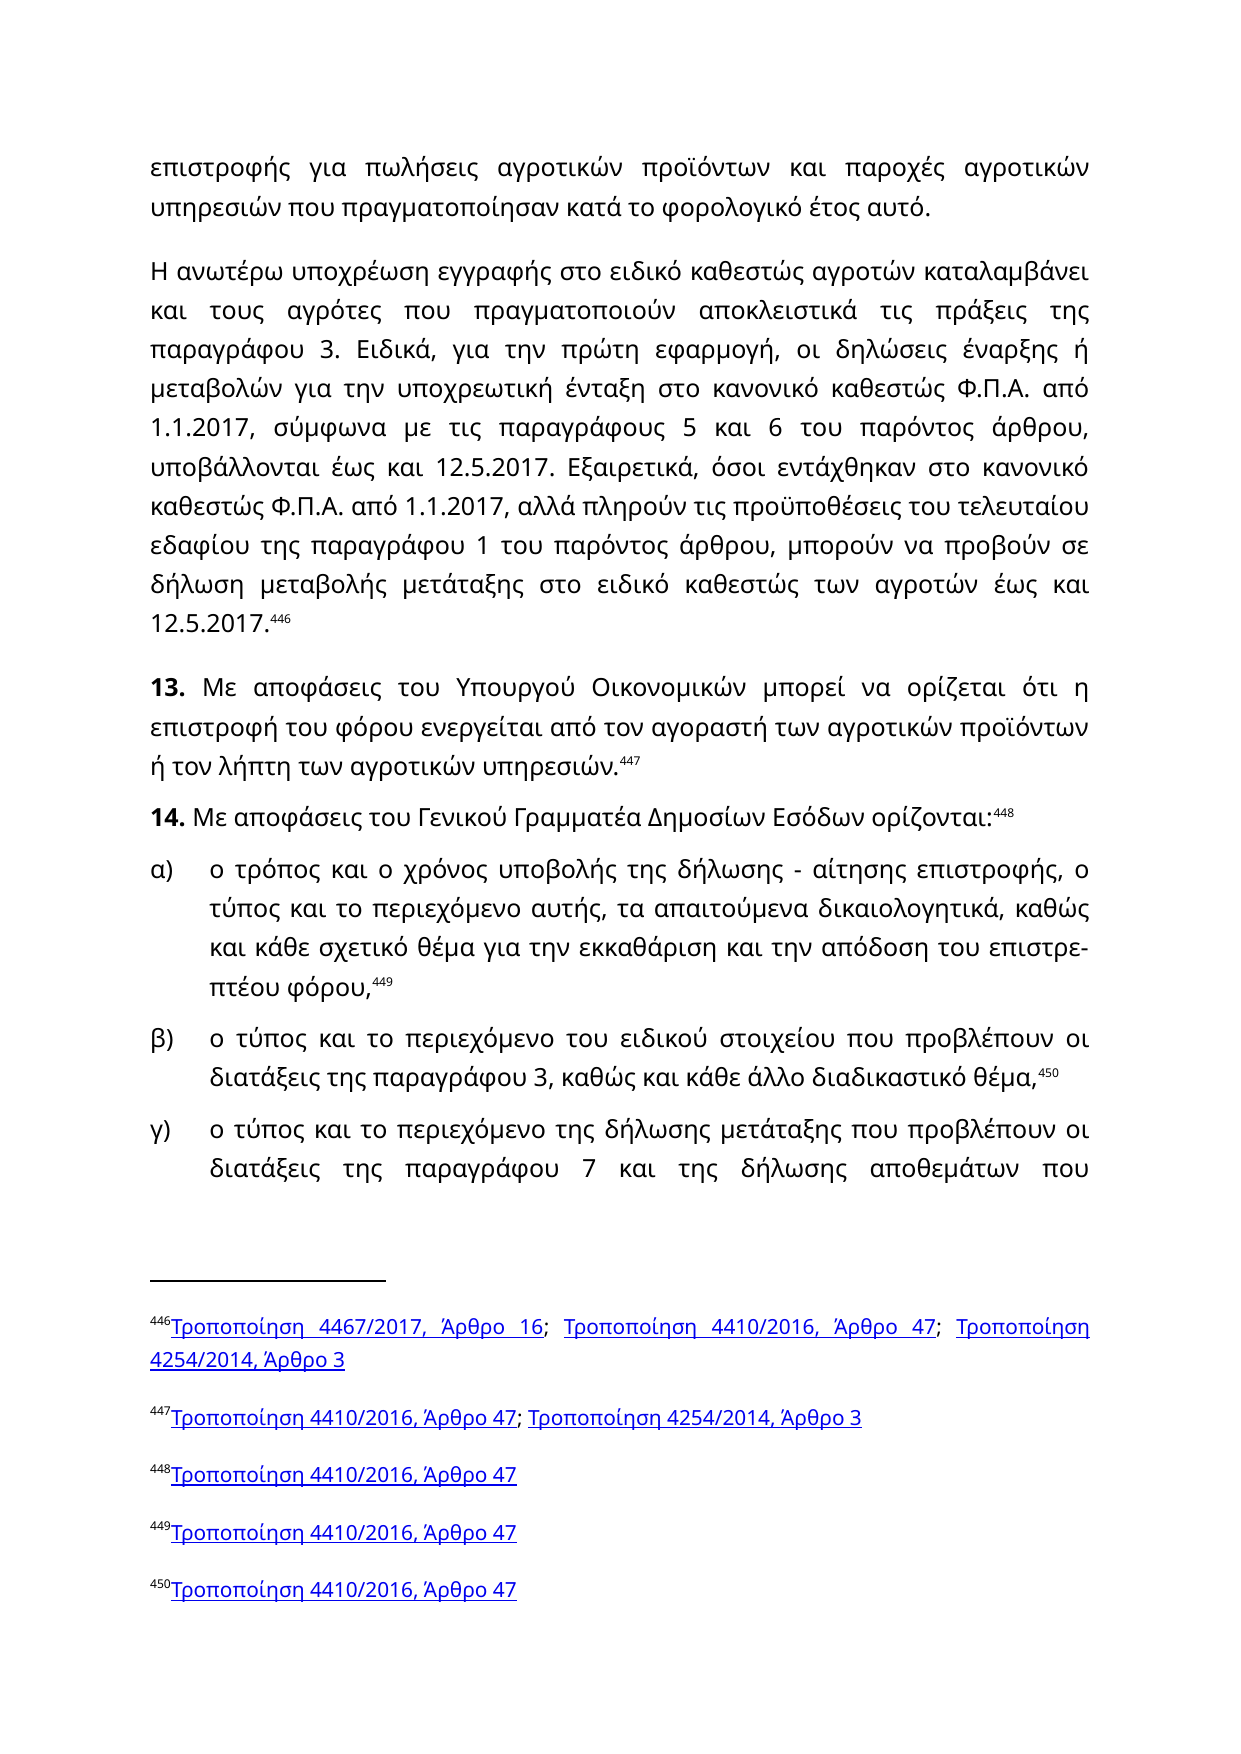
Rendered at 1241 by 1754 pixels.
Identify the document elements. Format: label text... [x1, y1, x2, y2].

text Τροποποίηση 4410/2016, Άρθρο 47 [150, 1518, 1090, 1546]
list α) ο τρόπος και ο χρόνος υποβολής της δήλωσης - αίτησης επιστροφής, ο τύπος και το περιεχόμενο αυτής, τα απαιτούμενα δικαιολογητικά, καθώς και κάθε σχετικό θέμα για την εκκαθάριση και την απόδοση του επιστρε- πτέου φόρου, [150, 852, 1090, 1003]
text Τροποποίηση 4410/2016, Άρθρο 47 [150, 1576, 1090, 1604]
text Η ανωτέρω υποχρέωση εγγραφής στο ειδικό καθεστώς αγροτών καταλαμβάνει και τους αγρότες που πραγματοποιούν αποκλειστικά τις πράξεις της παραγράφου 3. Ειδικά, για την πρώτη εφαρμογή, οι δηλώσεις έναρξης ή μεταβολών για την υποχρεωτική ένταξη στο κανονικό καθεστώς Φ.Π.Α. από 1.1.2017, σύμφωνα με τις παραγράφους 5 και 6 του παρόντος άρθρου, υποβάλλονται έως και 12.5.2017. Εξαιρετικά, όσοι εντάχθηκαν στο κανονικό καθεστώς Φ.Π.Α. από 1.1.2017, αλλά πληρούν τις προϋποθέσεις του τελευταίου εδαφίου της παραγράφου 1 του παρόντος άρθρου, μπορούν να προβούν σε δήλωση μεταβολής μετάταξης στο ειδικό καθεστώς των αγροτών έως και 12.5.2017. [150, 253, 1090, 640]
text Τροποποίηση 4410/2016, Άρθρο 47 [150, 1460, 1090, 1489]
list γ) ο τύπος και το περιεχόμενο της δήλωσης μετάταξης που προβλέπουν οι διατάξεις της παραγράφου 7 και της δήλωσης αποθεμάτων που [150, 1112, 1090, 1185]
text επιστροφής για πωλήσεις αγροτικών προϊόντων και παροχές αγροτικών υπηρεσιών που πραγματοποίησαν κατά το φορολογικό έτος αυτό. [150, 150, 1090, 223]
text 14. Με αποφάσεις του Γενικού Γραμματέα Δημοσίων Εσόδων ορίζονται: [150, 800, 1090, 834]
text Τροποποίηση 4410/2016, Άρθρο 47; Τροποποίηση 4254/2014, Άρθρο 3 [150, 1403, 1090, 1431]
text Τροποποίηση 4467/2017, Άρθρο 16; Τροποποίηση 4410/2016, Άρθρο 47; Τροποποίηση 4254/2014, Άρθρο 3 [150, 1312, 1090, 1373]
text 13. Με αποφάσεις του Υπουργού Οικονομικών μπορεί να ορίζεται ότι η επιστροφή του φόρου ενεργείται από τον αγοραστή των αγροτικών προϊόντων ή τον λήπτη των αγροτικών υπηρεσιών. [150, 670, 1090, 782]
list β) ο τύπος και το περιεχόμενο του ειδικού στοιχείου που προβλέπουν οι διατάξεις της παραγράφου 3, καθώς και κάθε άλλο διαδικαστικό θέμα, [150, 1021, 1090, 1094]
